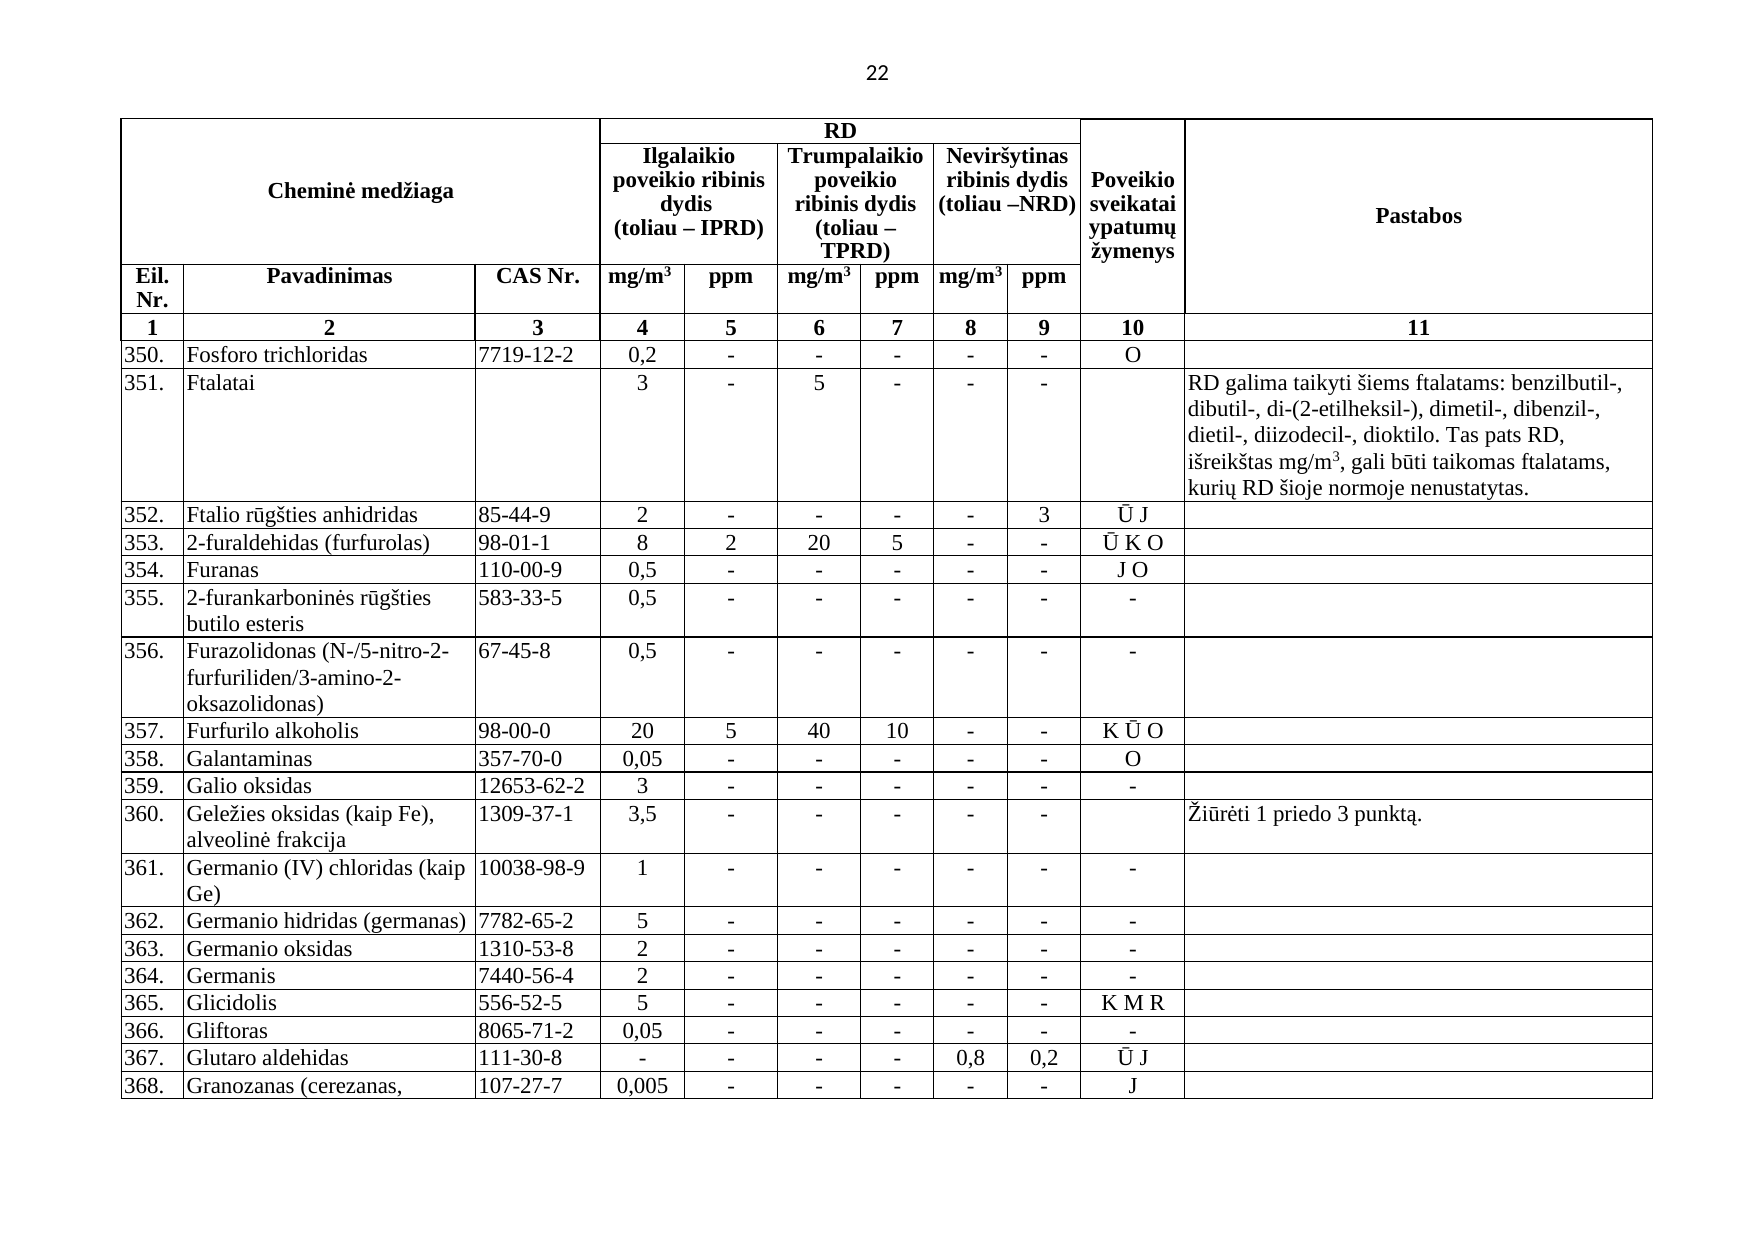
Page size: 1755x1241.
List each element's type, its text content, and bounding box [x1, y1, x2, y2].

table_cell Glicidolis [184, 990, 475, 1016]
table_cell Furfurilo alkoholis [184, 718, 475, 744]
table_cell - [1008, 800, 1080, 852]
table_cell - [685, 773, 777, 799]
table_cell 8 [934, 314, 1007, 340]
table_cell - [685, 638, 777, 717]
table_cell 3 [601, 369, 684, 501]
table_cell - [685, 935, 777, 961]
table_cell - [1008, 718, 1080, 744]
table_cell 365. [122, 990, 183, 1016]
table_cell 3 [1008, 502, 1080, 528]
table_cell 0,05 [601, 1017, 684, 1043]
table_cell Furanas [184, 556, 475, 583]
table_cell [1185, 502, 1652, 528]
table_cell - [861, 935, 933, 961]
table_cell - [778, 638, 860, 717]
table_cell - [1008, 773, 1080, 799]
table_cell 0,5 [601, 556, 684, 583]
table_cell 354. [122, 556, 183, 583]
table_cell - [1081, 935, 1184, 961]
table_cell 1309-37-1 [476, 800, 600, 852]
table_cell 352. [122, 502, 183, 528]
table_cell - [861, 962, 933, 988]
table_cell J [1081, 1072, 1184, 1098]
table_cell [1185, 907, 1652, 934]
table_cell J O [1081, 556, 1184, 583]
table_cell - [685, 369, 777, 501]
table_cell 351. [122, 369, 183, 501]
table_cell Gliftoras [184, 1017, 475, 1043]
table_cell - [861, 773, 933, 799]
table_cell 7782-65-2 [476, 907, 600, 934]
table_cell - [1081, 854, 1184, 906]
table_cell - [685, 990, 777, 1016]
table_cell 0,8 [934, 1044, 1007, 1071]
table_cell 2 [184, 314, 474, 340]
table_cell 361. [122, 854, 183, 906]
table_cell - [685, 1072, 777, 1098]
table_cell Germanio hidridas (germanas) [184, 907, 475, 934]
table_cell - [778, 990, 860, 1016]
table_cell 1 [122, 314, 183, 340]
table_cell - [861, 854, 933, 906]
table_cell - [685, 1044, 777, 1071]
table_cell 11 [1185, 314, 1652, 340]
table_cell 5 [861, 529, 933, 555]
table_cell - [861, 638, 933, 717]
table_cell Germanio oksidas [184, 935, 475, 961]
table_cell Ftalio rūgšties anhidridas [184, 502, 475, 528]
table_cell - [934, 1072, 1007, 1098]
table_cell - [934, 990, 1007, 1016]
table_cell 355. [122, 584, 183, 636]
table_cell ppm [1008, 265, 1080, 312]
table_cell 10 [1081, 314, 1184, 340]
table_cell K M R [1081, 990, 1184, 1016]
table_cell 366. [122, 1017, 183, 1043]
table_cell 359. [122, 773, 183, 799]
table_cell ppm [685, 265, 777, 312]
table_cell [1185, 718, 1652, 744]
table_cell 111-30-8 [476, 1044, 600, 1071]
table_cell 363. [122, 935, 183, 961]
table_cell Galio oksidas [184, 773, 475, 799]
table_cell Ilgalaikio poveikio ribinis dydis (toliau – IPRD) [601, 144, 777, 263]
table_cell - [1008, 638, 1080, 717]
table_cell Galantaminas [184, 745, 475, 771]
table_cell Ū J [1081, 502, 1184, 528]
table_cell - [861, 745, 933, 771]
table_cell - [861, 341, 933, 368]
table_cell - [778, 1044, 860, 1071]
table_cell - [1008, 1072, 1080, 1098]
table_cell mg/m3 [934, 265, 1007, 312]
table_cell Pavadinimas [184, 265, 474, 312]
table_cell 9 [1008, 314, 1080, 340]
table_cell - [778, 341, 860, 368]
table_cell O [1081, 341, 1184, 368]
table_cell - [934, 935, 1007, 961]
table_cell - [778, 907, 860, 934]
table_cell [1185, 854, 1652, 906]
table_cell [1185, 1017, 1652, 1043]
table_cell - [934, 718, 1007, 744]
table_cell 0,05 [601, 745, 684, 771]
table_cell 40 [778, 718, 860, 744]
table_cell 0,2 [1008, 1044, 1080, 1071]
table_cell - [934, 962, 1007, 988]
table_cell 367. [122, 1044, 183, 1071]
table_cell 350. [122, 341, 183, 368]
table_cell - [778, 854, 860, 906]
table_cell - [685, 854, 777, 906]
table_header Poveikio sveikatai ypatumų žymenys [1081, 120, 1184, 312]
table_cell 0,5 [601, 584, 684, 636]
table_cell 5 [778, 369, 860, 501]
table_cell Eil. Nr. [122, 265, 183, 312]
table_cell 0,5 [601, 638, 684, 717]
table_cell [1185, 1072, 1652, 1098]
table_cell Trumpalaikio poveikio ribinis dydis (toliau –TPRD) [778, 144, 933, 263]
table_cell Ū K O [1081, 529, 1184, 555]
table_cell - [778, 502, 860, 528]
table_cell - [861, 800, 933, 852]
table_cell K Ū O [1081, 718, 1184, 744]
table_cell 2 [601, 502, 684, 528]
table_cell 5 [685, 718, 777, 744]
table_cell - [685, 745, 777, 771]
table_cell 10 [861, 718, 933, 744]
table_cell - [1081, 584, 1184, 636]
table_cell [1185, 962, 1652, 988]
table_cell - [1008, 369, 1080, 501]
table_cell [1185, 1044, 1652, 1071]
table_cell - [601, 1044, 684, 1071]
table_cell 3 [476, 314, 599, 340]
table_cell 4 [601, 314, 684, 340]
table_cell 7440-56-4 [476, 962, 600, 988]
table_cell [1185, 773, 1652, 799]
table_cell - [934, 854, 1007, 906]
table_cell - [1008, 1017, 1080, 1043]
table_cell - [685, 341, 777, 368]
table_cell - [934, 341, 1007, 368]
table_cell mg/m3 [601, 265, 684, 312]
table_cell - [778, 584, 860, 636]
table_cell - [1008, 556, 1080, 583]
table_cell - [778, 1017, 860, 1043]
table_cell 357-70-0 [476, 745, 600, 771]
table_cell 2 [601, 935, 684, 961]
table_cell 360. [122, 800, 183, 852]
table_cell Fosforo trichloridas [184, 341, 475, 368]
table_cell 7 [861, 314, 933, 340]
table_cell 107-27-7 [476, 1072, 600, 1098]
table_cell 67-45-8 [476, 638, 600, 717]
table_cell [1185, 584, 1652, 636]
table_header RD [601, 119, 1080, 143]
table_cell Ftalatai [184, 369, 475, 501]
table_cell - [778, 773, 860, 799]
table_cell - [861, 1044, 933, 1071]
table_cell 10038-98-9 [476, 854, 600, 906]
table_cell - [861, 556, 933, 583]
table_cell [1081, 369, 1184, 501]
table_cell [1185, 745, 1652, 771]
table_cell - [778, 745, 860, 771]
table_cell - [1008, 341, 1080, 368]
table_cell - [778, 962, 860, 988]
table_cell 1 [601, 854, 684, 906]
table_cell Glutaro aldehidas [184, 1044, 475, 1071]
table_cell Neviršytinas ribinis dydis (toliau –NRD) [934, 144, 1080, 263]
table_cell 20 [778, 529, 860, 555]
table_cell [1185, 341, 1652, 368]
table_cell 3,5 [601, 800, 684, 852]
table_cell - [778, 800, 860, 852]
table_cell - [685, 584, 777, 636]
table_cell - [1081, 962, 1184, 988]
table_cell - [1008, 990, 1080, 1016]
table_cell - [1008, 584, 1080, 636]
table_header Pastabos [1186, 120, 1652, 312]
table_cell 556-52-5 [476, 990, 600, 1016]
table_cell CAS Nr. [476, 265, 599, 312]
table_cell 2 [601, 962, 684, 988]
table_cell - [1008, 935, 1080, 961]
table_cell - [934, 502, 1007, 528]
table_cell 5 [601, 990, 684, 1016]
table_cell [1081, 800, 1184, 852]
table_cell - [934, 529, 1007, 555]
table_cell 6 [778, 314, 860, 340]
table_cell 353. [122, 529, 183, 555]
table_cell - [934, 1017, 1007, 1043]
table_cell [1185, 529, 1652, 555]
table_cell 368. [122, 1072, 183, 1098]
table_cell 357. [122, 718, 183, 744]
table_cell Germanio (IV) chloridas (kaip Ge) [184, 854, 475, 906]
table_cell - [685, 800, 777, 852]
table_cell - [1081, 638, 1184, 717]
table_cell Granozanas (cerezanas, [184, 1072, 475, 1098]
table_cell [476, 369, 600, 501]
table_cell Geležies oksidas (kaip Fe), alveolinė frakcija [184, 800, 475, 852]
table_cell - [934, 800, 1007, 852]
table_cell - [934, 745, 1007, 771]
table_cell O [1081, 745, 1184, 771]
table_cell 2 [685, 529, 777, 555]
table_cell - [1008, 745, 1080, 771]
table_cell 356. [122, 638, 183, 717]
table_cell 583-33-5 [476, 584, 600, 636]
table_cell 1310-53-8 [476, 935, 600, 961]
table_cell - [778, 556, 860, 583]
table_cell Germanis [184, 962, 475, 988]
table_cell 5 [601, 907, 684, 934]
table_cell 98-01-1 [476, 529, 600, 555]
table_cell - [861, 502, 933, 528]
table_cell ppm [861, 265, 933, 312]
table_cell - [1008, 854, 1080, 906]
table_cell - [1081, 907, 1184, 934]
table_cell 364. [122, 962, 183, 988]
table_cell - [685, 907, 777, 934]
table_cell 8 [601, 529, 684, 555]
table_cell - [861, 584, 933, 636]
table_cell - [685, 1017, 777, 1043]
table_cell - [934, 773, 1007, 799]
table_cell 0,005 [601, 1072, 684, 1098]
table_cell - [861, 1072, 933, 1098]
table_cell - [1008, 907, 1080, 934]
table_cell Žiūrėti 1 priedo 3 punktą. [1185, 800, 1652, 852]
table_header Cheminė medžiaga [122, 119, 599, 263]
table_cell mg/m3 [778, 265, 860, 312]
table_cell - [1081, 773, 1184, 799]
table_cell [1185, 990, 1652, 1016]
table_cell - [778, 1072, 860, 1098]
table_cell [1185, 638, 1652, 717]
table_cell 98-00-0 [476, 718, 600, 744]
table_cell RD galima taikyti šiems ftalatams: benzilbutil-, dibutil-, di-(2-etilheksil-), dimetil-, dibenzil-, dietil-, diizodecil-, dioktilo. Tas pats RD, išreikštas mg/m3, gali būti taikomas ftalatams, kurių RD šioje normoje nenustatytas. [1185, 369, 1652, 501]
table_cell - [1008, 962, 1080, 988]
table_cell - [934, 584, 1007, 636]
table_cell - [1081, 1017, 1184, 1043]
table_cell Furazolidonas (N-/5-nitro-2-furfuriliden/3-amino-2-oksazolidonas) [184, 638, 475, 717]
table_cell - [934, 369, 1007, 501]
table_cell 20 [601, 718, 684, 744]
table_cell 2-furaldehidas (furfurolas) [184, 529, 475, 555]
table_cell - [685, 962, 777, 988]
table_cell [1185, 556, 1652, 583]
table_cell 85-44-9 [476, 502, 600, 528]
table_cell - [861, 369, 933, 501]
table_cell 362. [122, 907, 183, 934]
table_cell [1185, 935, 1652, 961]
table_cell - [685, 502, 777, 528]
table_cell - [934, 907, 1007, 934]
table_cell 12653-62-2 [476, 773, 600, 799]
table_cell - [934, 638, 1007, 717]
table_cell - [685, 556, 777, 583]
table_cell - [861, 1017, 933, 1043]
table_cell 0,2 [601, 341, 684, 368]
table_cell - [861, 990, 933, 1016]
table_cell 8065-71-2 [476, 1017, 600, 1043]
table_cell 5 [685, 314, 777, 340]
table_cell 110-00-9 [476, 556, 600, 583]
table_cell - [861, 907, 933, 934]
table_cell - [1008, 529, 1080, 555]
table_cell - [778, 935, 860, 961]
table_cell 7719-12-2 [476, 341, 600, 368]
table_cell 2-furankarboninės rūgšties butilo esteris [184, 584, 475, 636]
table_cell 358. [122, 745, 183, 771]
table_cell - [934, 556, 1007, 583]
table_cell 3 [601, 773, 684, 799]
table_cell Ū J [1081, 1044, 1184, 1071]
